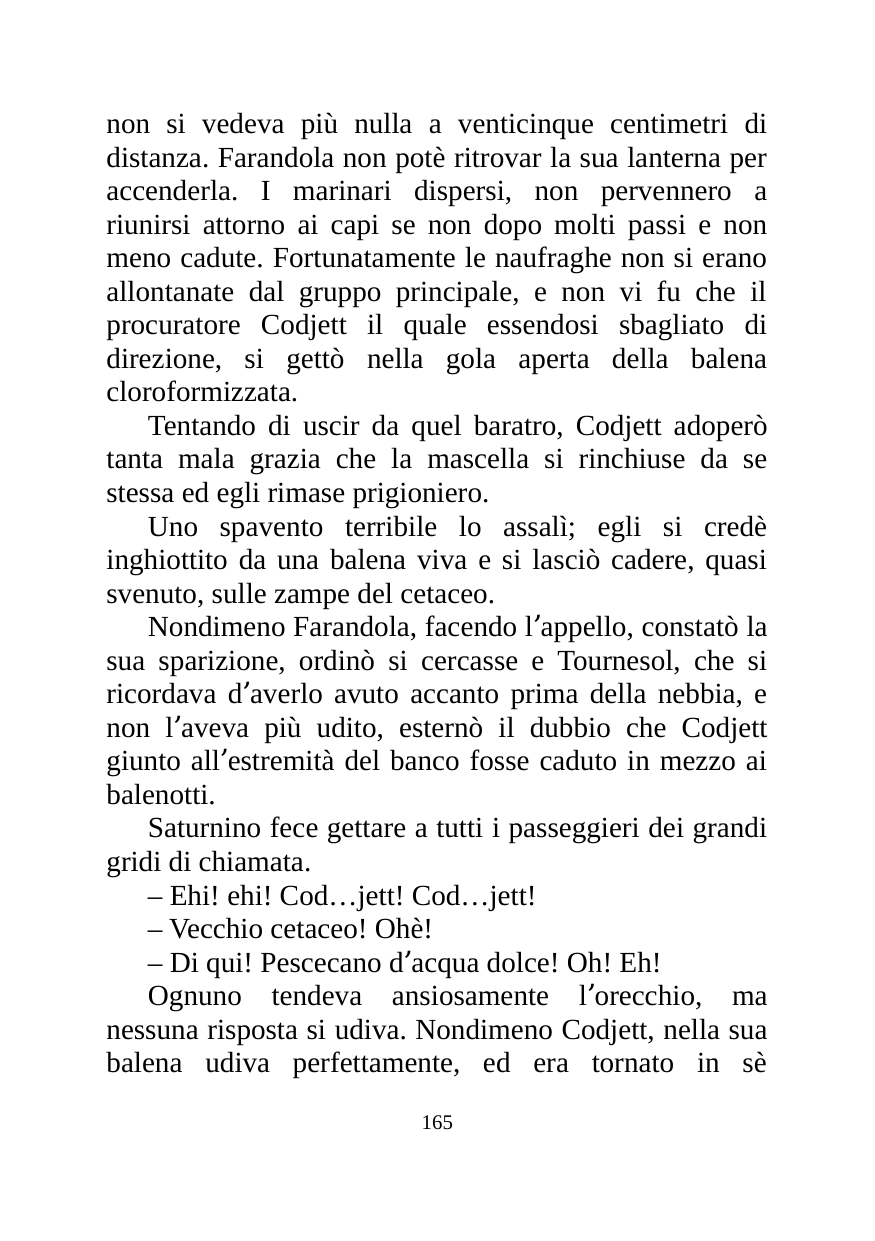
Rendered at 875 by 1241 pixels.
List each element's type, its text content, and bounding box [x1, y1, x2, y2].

text ‒ Di qui! Pescecano d՚acqua dolce! Oh! Eh! [106, 945, 768, 978]
text Uno spavento terribile lo assalì; egli si credè inghiottito da una balena viva e si lasciò cadere, quasi svenuto, sulle zampe del cetaceo. [106, 509, 768, 609]
text Ognuno tendeva ansiosamente l՚orecchio, ma nessuna risposta si udiva. Nondimeno Codjett, nella sua balena udiva perfettamente, ed era tornato in sè [106, 978, 768, 1079]
text Saturnino fece gettare a tutti i passeggieri dei grandi gridi di chiamata. [106, 811, 768, 878]
text non si vedeva più nulla a venticinque centimetri di distanza. Farandola non potè ritrovar la sua lanterna per accenderla. I marinari dispersi, non pervennero a riunirsi attorno ai capi se non dopo molti passi e non meno cadute. Fortunatamente le naufraghe non si erano allontanate dal gruppo principale, e non vi fu che il procuratore Codjett il quale essendosi sbagliato di direzione, si gettò nella gola aperta della balena cloroformizzata. [106, 106, 768, 408]
text ‒ Ehi! ehi! Cod…jett! Cod…jett! [106, 878, 768, 911]
text ‒ Vecchio cetaceo! Ohè! [106, 911, 768, 945]
text Tentando di uscir da quel baratro, Codjett adoperò tanta mala grazia che la mascella si rinchiuse da se stessa ed egli rimase prigioniero. [106, 408, 768, 509]
text Nondimeno Farandola, facendo l՚appello, constatò la sua sparizione, ordinò si cercasse e Tournesol, che si ricordava d՚averlo avuto accanto prima della nebbia, e non l՚aveva più udito, esternò il dubbio che Codjett giunto all՚estremità del banco fosse caduto in mezzo ai balenotti. [106, 609, 768, 811]
